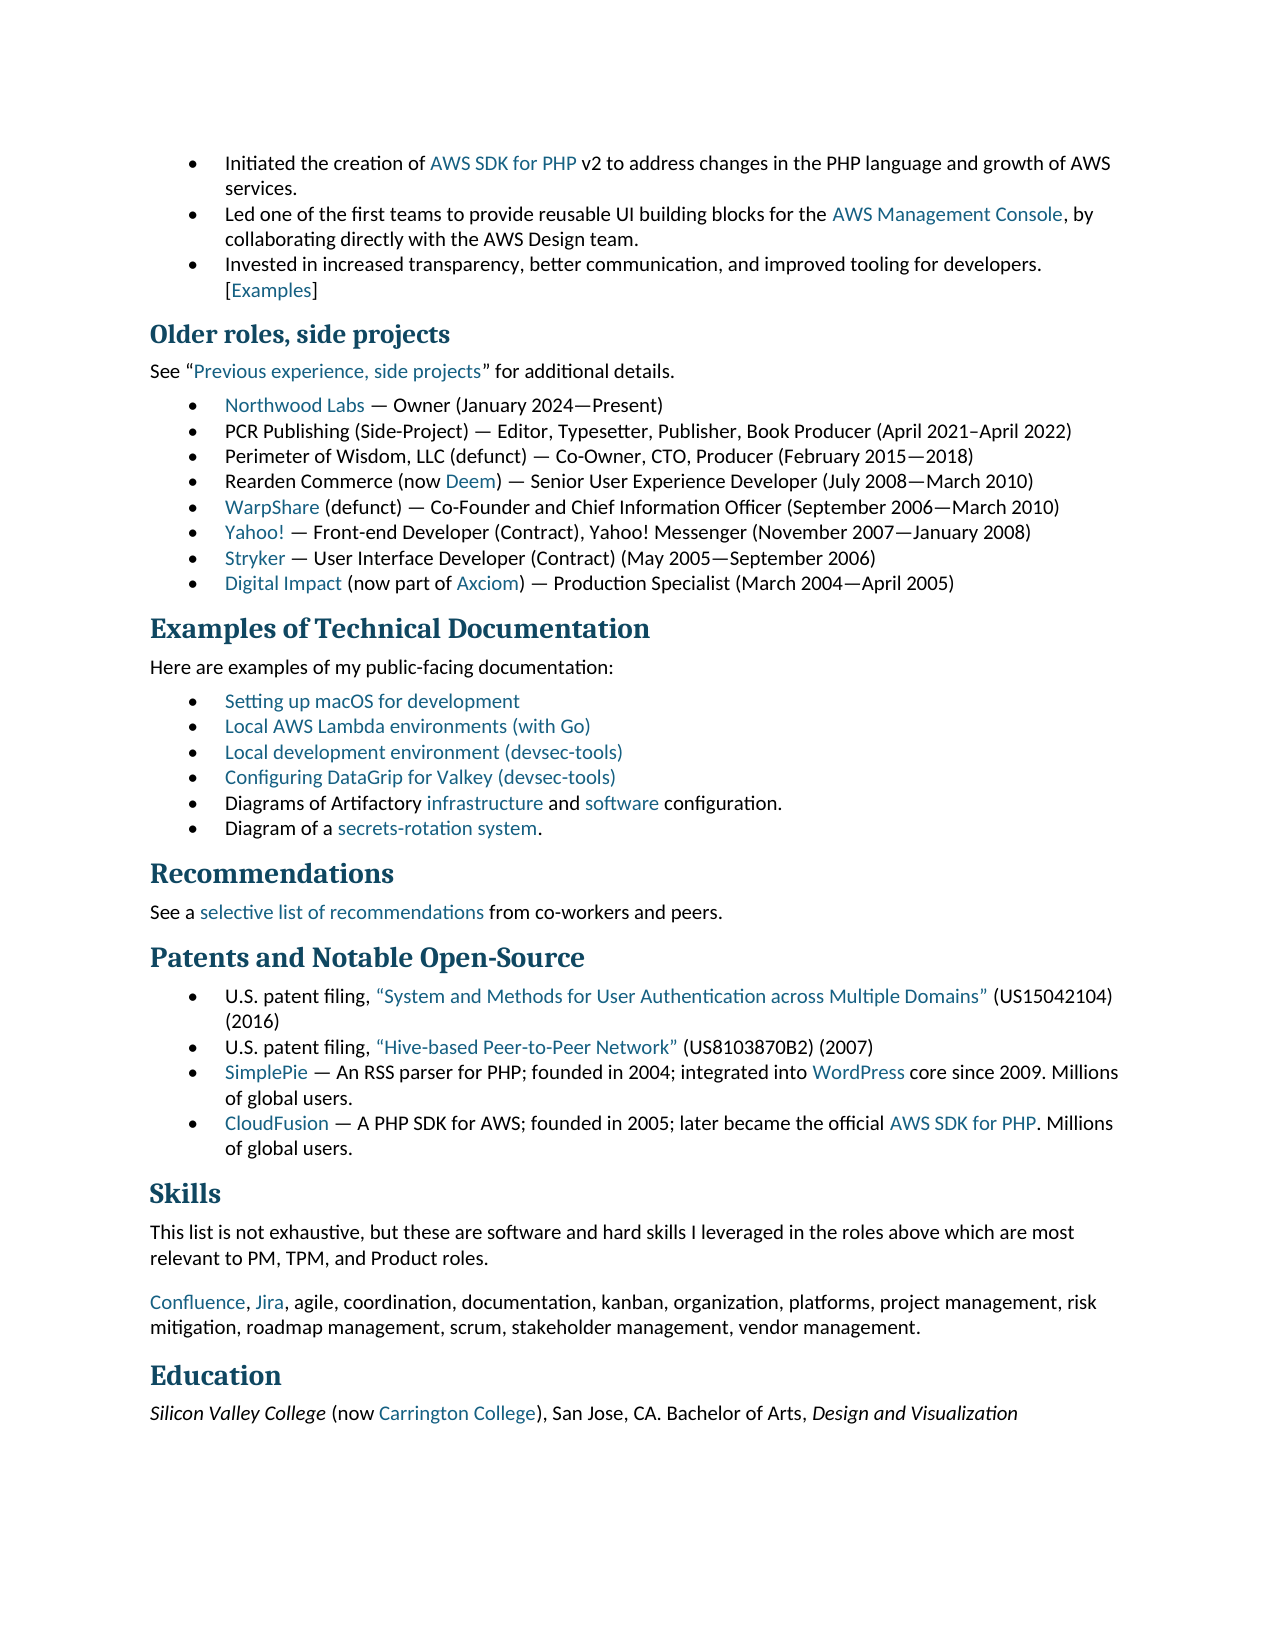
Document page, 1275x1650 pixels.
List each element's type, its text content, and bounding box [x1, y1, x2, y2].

list Rearden Commerce (now Deem) — Senior User Experience Developer (July 2008—March 2010) [187, 469, 1125, 494]
list Led one of the first teams to provide reusable UI building blocks for the AWS Management Console, by collaborating directly with the AWS Design team. [187, 201, 1125, 252]
list Diagram of a secrets-rotation system. [187, 815, 1125, 841]
list Setting up macOS for development [187, 688, 1125, 713]
list Stryker — User Interface Developer (Contract) (May 2005—September 2006) [187, 545, 1125, 570]
subtitle Older roles, side projects [150, 319, 1125, 350]
list SimplePie — An RSS parser for PHP; founded in 2004; integrated into WordPress core since 2009. Millions of global users. [187, 1059, 1125, 1110]
list Configuring DataGrip for Valkey (devsec-tools) [187, 764, 1125, 790]
list Invested in increased transparency, better communication, and improved tooling for developers. [Examples] [187, 252, 1125, 302]
subtitle Recommendations [150, 857, 1125, 891]
list Local development environment (devsec-tools) [187, 739, 1125, 764]
list CloudFusion — A PHP SDK for AWS; founded in 2005; later became the official AWS SDK for PHP. Millions of global users. [187, 1110, 1125, 1161]
text Here are examples of my public-facing documentation: [150, 654, 1125, 680]
list U.S. patent filing, “System and Methods for User Authentication across Multiple Domains” (US15042104) (2016) [187, 983, 1125, 1034]
list Yahoo! — Front-end Developer (Contract), Yahoo! Messenger (November 2007—January 2008) [187, 519, 1125, 545]
list Northwood Labs — Owner (January 2024—Present) [187, 392, 1125, 418]
subtitle Patents and Notable Open-Source [150, 941, 1125, 975]
subtitle Examples of Technical Documentation [150, 612, 1125, 646]
text Confluence, Jira, agile, coordination, documentation, kanban, organization, platforms, project management, risk mitigation, roadmap management, scrum, stakeholder management, vendor management. [150, 1289, 1125, 1340]
list Digital Impact (now part of Axciom) — Production Specialist (March 2004—April 2005) [187, 570, 1125, 596]
text Silicon Valley College (now Carrington College), San Jose, CA. Bachelor of Arts, Design and Visualization [150, 1401, 1125, 1426]
list WarpShare (defunct) — Co-Founder and Chief Information Officer (September 2006—March 2010) [187, 494, 1125, 519]
text See a selective list of recommendations from co-workers and peers. [150, 899, 1125, 924]
list PCR Publishing (Side-Project) — Editor, Typesetter, Publisher, Book Producer (April 2021–April 2022) [187, 418, 1125, 443]
list Local AWS Lambda environments (with Go) [187, 713, 1125, 739]
list U.S. patent filing, “Hive-based Peer-to-Peer Network” (US8103870B2) (2007) [187, 1034, 1125, 1059]
list Perimeter of Wisdom, LLC (defunct) — Co-Owner, CTO, Producer (February 2015—2018) [187, 443, 1125, 469]
subtitle Skills [150, 1178, 1125, 1211]
subtitle Education [150, 1359, 1125, 1392]
list Diagrams of Artifactory infrastructure and software configuration. [187, 790, 1125, 815]
text See “Previous experience, side projects” for additional details. [150, 359, 1125, 384]
text This list is not exhaustive, but these are software and hard skills I leveraged in the roles above which are most relevant to PM, TPM, and Product roles. [150, 1219, 1125, 1270]
list Initiated the creation of AWS SDK for PHP v2 to address changes in the PHP language and growth of AWS services. [187, 150, 1125, 201]
